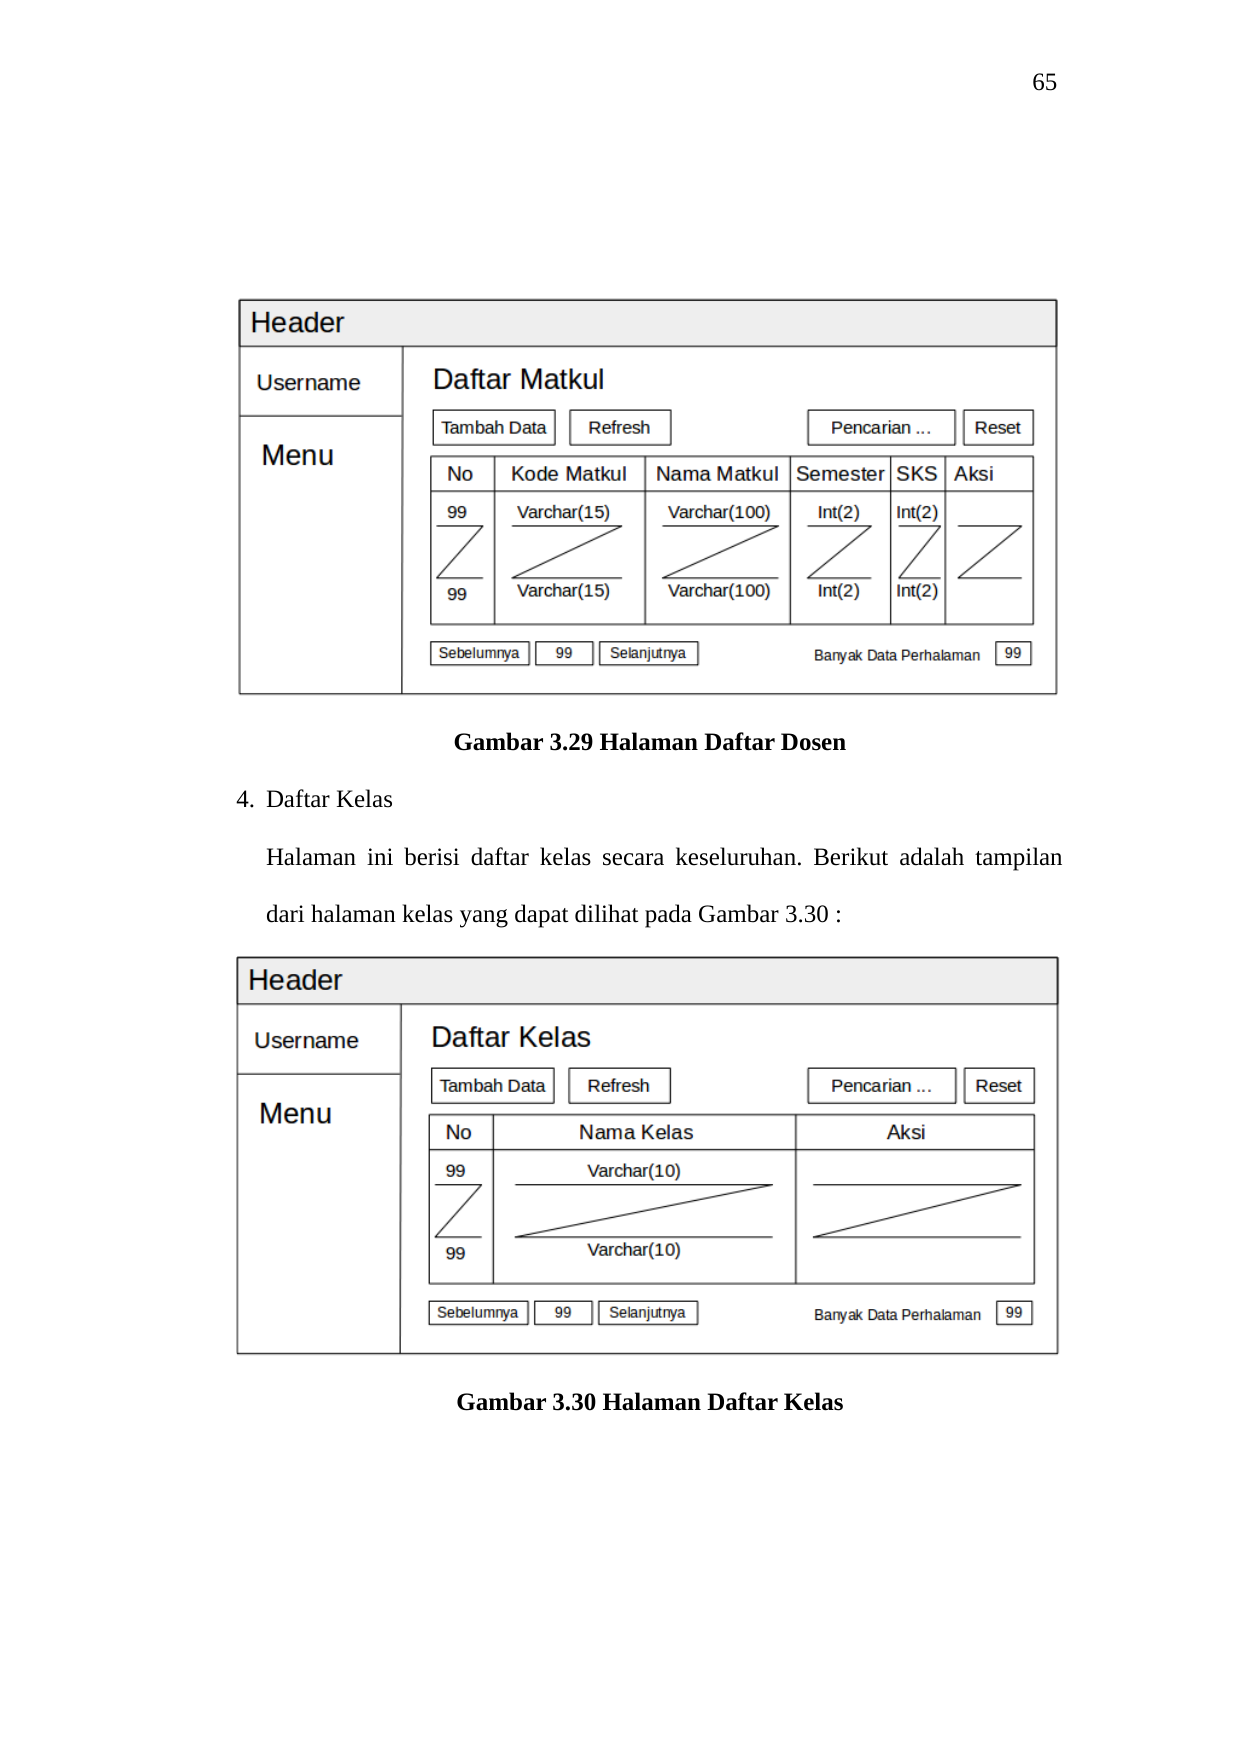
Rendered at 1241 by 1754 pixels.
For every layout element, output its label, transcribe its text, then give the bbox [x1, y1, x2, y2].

picture [236, 295, 1064, 698]
text Gambar 3.29 Halaman Daftar Dosen [236, 698, 1063, 755]
list Daftar Kelas [236, 784, 1063, 813]
picture [236, 956, 1064, 1359]
text Gambar 3.30 Halaman Daftar Kelas [236, 1359, 1063, 1416]
list Halaman ini berisi daftar kelas secara keseluruhan. Berikut adalah tampilan dari halaman kelas yang dapat dilihat pada Gambar 3.30 : [236, 842, 1063, 928]
